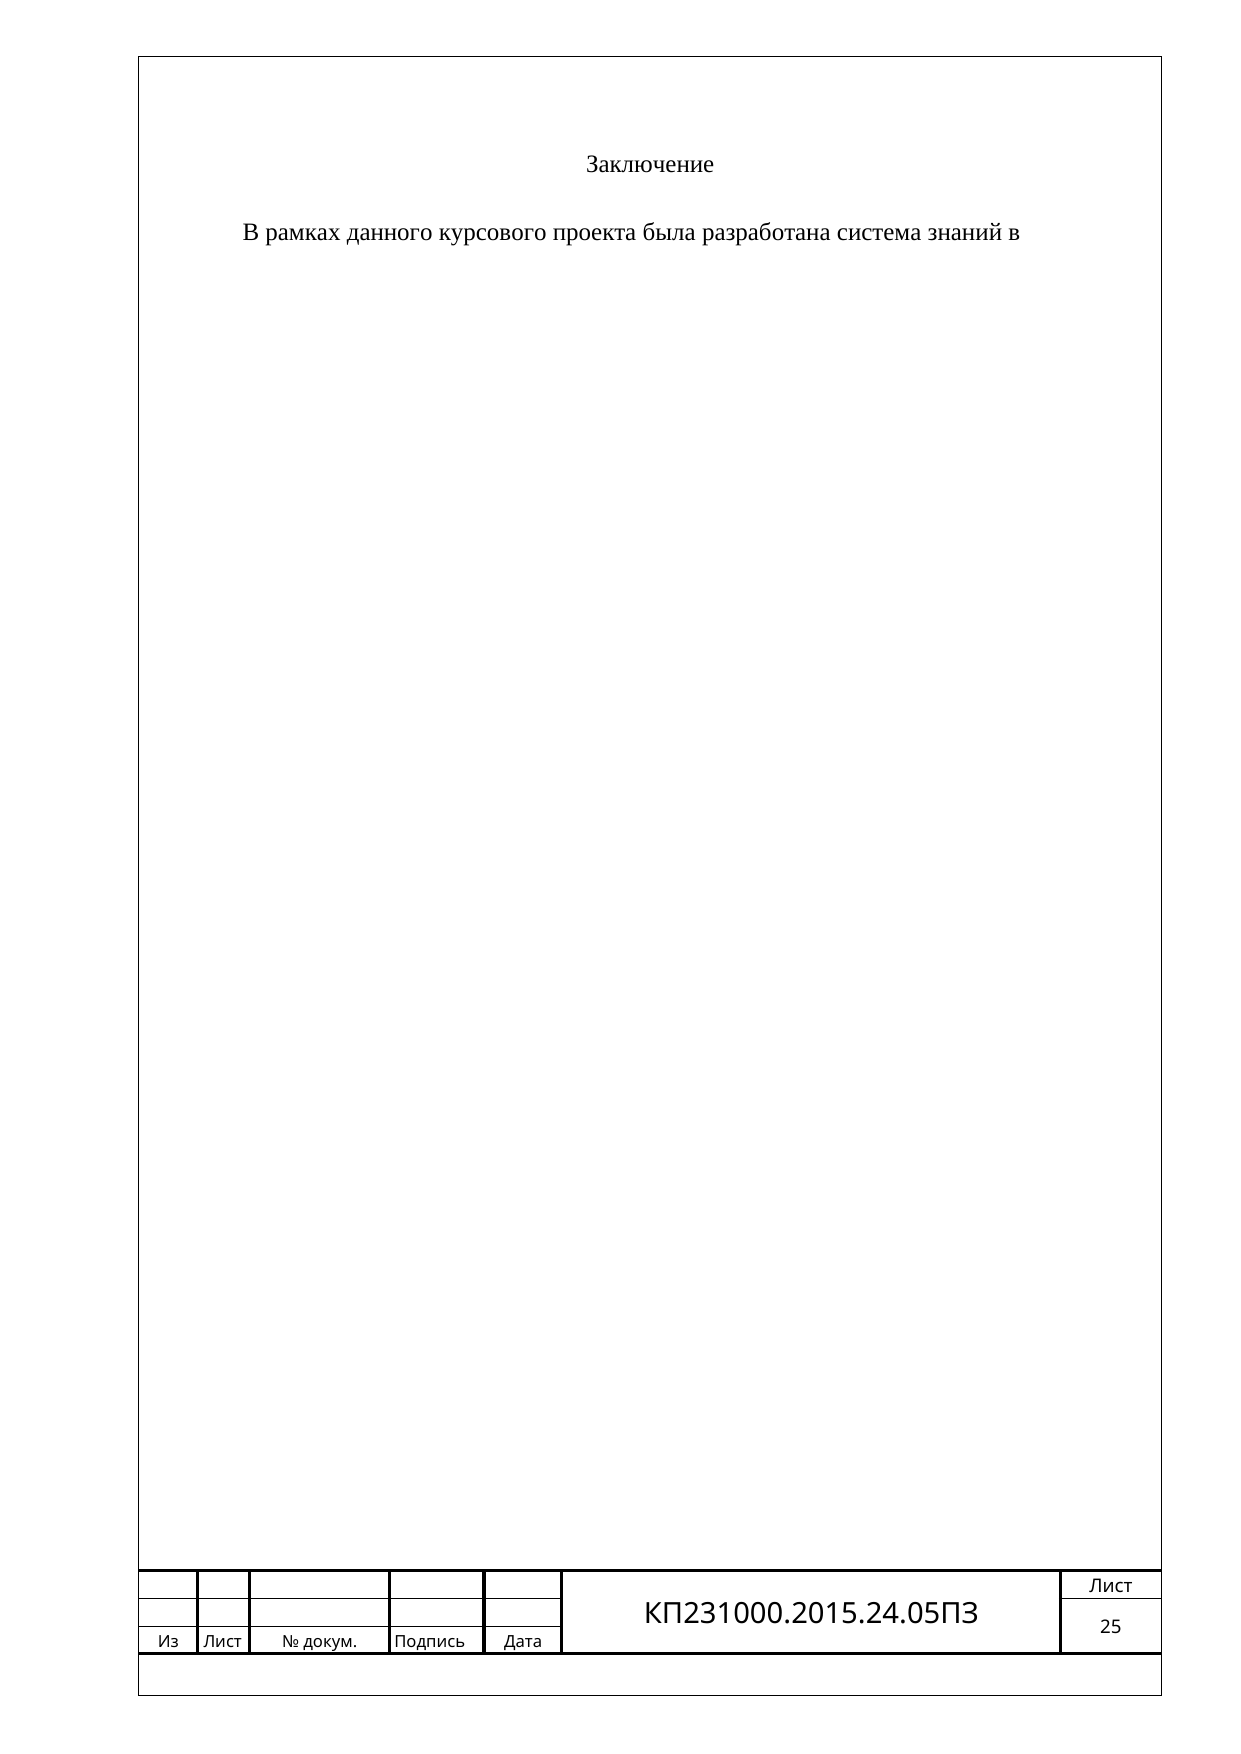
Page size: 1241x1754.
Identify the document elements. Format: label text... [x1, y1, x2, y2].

subtitle Заключение [168, 149, 1132, 178]
text В рамках данного курсового проекта была разработана система знаний в [168, 217, 1132, 246]
